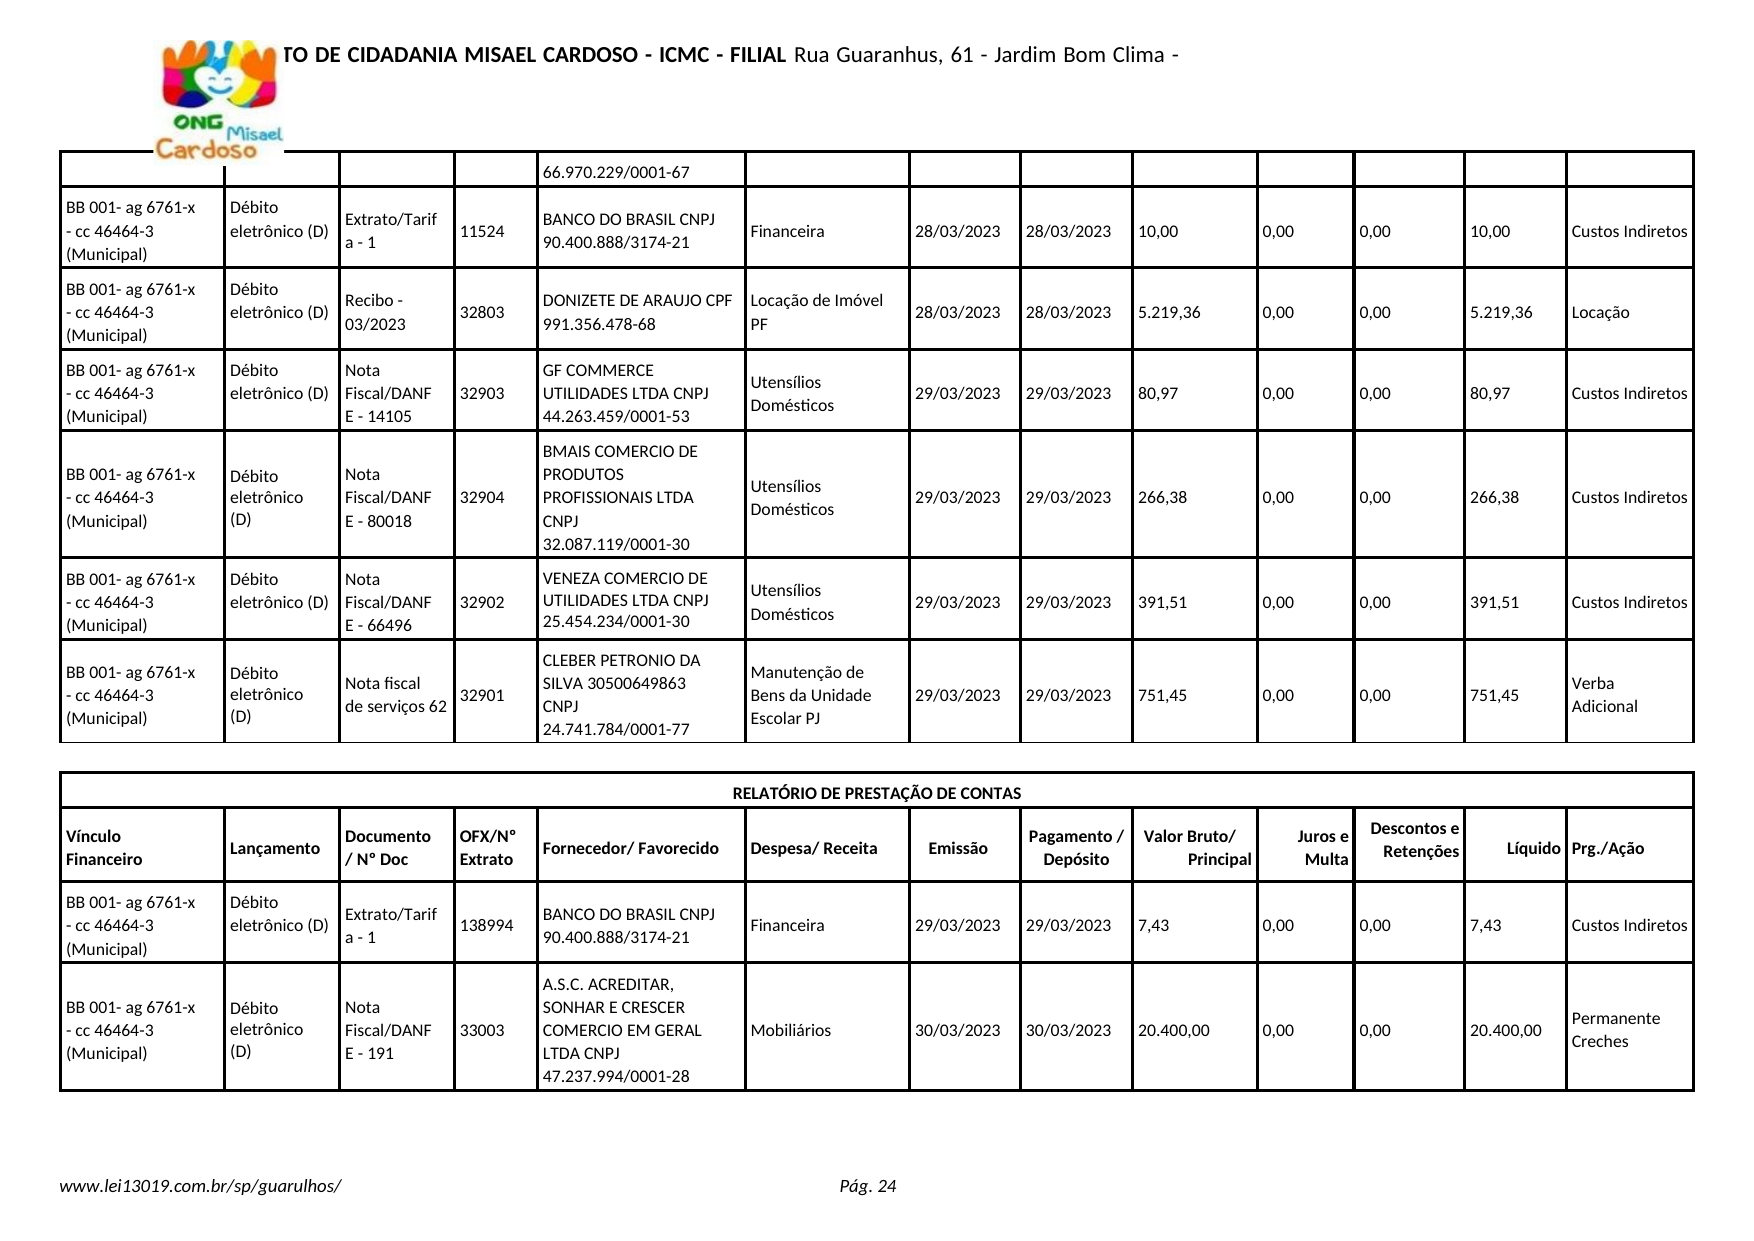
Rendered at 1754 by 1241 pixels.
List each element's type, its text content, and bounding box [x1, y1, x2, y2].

table_cell 0,00 [1259, 269, 1352, 347]
table_cell Líquido [1466, 809, 1565, 880]
table_cell 0,00 [1259, 559, 1352, 637]
table_cell Verba Adicional [1568, 641, 1692, 742]
table_cell Recibo - 03/2023 [341, 269, 453, 347]
table_cell Despesa/ Receita [747, 809, 908, 880]
table_cell Utensílios Domésticos [747, 432, 908, 556]
table_cell 29/03/2023 [911, 432, 1019, 556]
table_cell 391,51 [1466, 559, 1565, 637]
table_cell 29/03/2023 [1022, 351, 1131, 429]
table_cell [456, 153, 536, 185]
table_cell 29/03/2023 [911, 351, 1019, 429]
table_cell Extrato/Tarif a - 1 [341, 883, 453, 961]
table_cell Nota fiscal de serviços 62 [341, 641, 453, 742]
table_cell Utensílios Domésticos [747, 559, 908, 637]
table_cell 20.400,00 [1466, 964, 1565, 1088]
table_cell Nota Fiscal/DANF E - 66496 [341, 559, 453, 637]
table_cell 0,00 [1259, 188, 1352, 266]
table_cell Vínculo Financeiro [62, 809, 223, 880]
table_cell GF COMMERCE UTILIDADES LTDA CNPJ 44.263.459/0001-53 [539, 351, 744, 429]
table_cell 32904 [456, 432, 536, 556]
table_cell 28/03/2023 [1022, 188, 1131, 266]
table_cell BB 001- ag 6761-x - cc 46464-3 (Municipal) [62, 883, 223, 961]
table_cell 0,00 [1259, 964, 1352, 1088]
table_cell Débito eletrônico (D) [226, 188, 338, 266]
table_cell Extrato/Tarif a - 1 [341, 188, 453, 266]
table_cell Débito eletrônico (D) [226, 559, 338, 637]
table_cell 29/03/2023 [911, 559, 1019, 637]
table_cell 0,00 [1356, 432, 1463, 556]
table_cell Juros e Multa [1259, 809, 1352, 880]
table_cell [1356, 153, 1463, 185]
table_cell 0,00 [1356, 269, 1463, 347]
table_cell 29/03/2023 [1022, 883, 1131, 961]
table_cell 30/03/2023 [911, 964, 1019, 1088]
table_cell BMAIS COMERCIO DE PRODUTOS PROFISSIONAIS LTDA CNPJ 32.087.119/0001-30 [539, 432, 744, 556]
table_cell 80,97 [1466, 351, 1565, 429]
table_cell Financeira [747, 188, 908, 266]
table_cell Custos Indiretos [1568, 883, 1692, 961]
table_cell 0,00 [1356, 559, 1463, 637]
table_cell 0,00 [1259, 351, 1352, 429]
table_cell 32903 [456, 351, 536, 429]
table_cell BB 001- ag 6761-x - cc 46464-3 (Municipal) [62, 351, 223, 429]
table_cell 0,00 [1259, 641, 1352, 742]
table_cell Valor Bruto/ Principal [1134, 809, 1256, 880]
table_cell Descontos e Retenções [1356, 809, 1463, 880]
table_cell [911, 153, 1019, 185]
table_cell [226, 153, 338, 185]
table_cell 5.219,36 [1466, 269, 1565, 347]
table_cell 32901 [456, 641, 536, 742]
table_cell Débito eletrônico (D) [226, 432, 338, 556]
table_cell 66.970.229/0001-67 [539, 153, 744, 185]
table_cell 29/03/2023 [1022, 432, 1131, 556]
table_cell 32902 [456, 559, 536, 637]
table_cell 29/03/2023 [1022, 641, 1131, 742]
table_cell 32803 [456, 269, 536, 347]
table_cell 138994 [456, 883, 536, 961]
table_cell 7,43 [1134, 883, 1256, 961]
table_cell Documento / Nº Doc [341, 809, 453, 880]
table_cell 28/03/2023 [911, 269, 1019, 347]
table_cell 7,43 [1466, 883, 1565, 961]
table_cell 29/03/2023 [1022, 559, 1131, 637]
table_cell Custos Indiretos [1568, 351, 1692, 429]
table_cell Mobiliários [747, 964, 908, 1088]
table_cell Custos Indiretos [1568, 432, 1692, 556]
table_cell DONIZETE DE ARAUJO CPF 991.356.478-68 [539, 269, 744, 347]
table_cell 10,00 [1466, 188, 1565, 266]
table_cell OFX/Nº Extrato [456, 809, 536, 880]
table_cell Custos Indiretos [1568, 188, 1692, 266]
table_cell 28/03/2023 [911, 188, 1019, 266]
table_cell 80,97 [1134, 351, 1256, 429]
table_cell 751,45 [1134, 641, 1256, 742]
table_cell Pagamento / Depósito [1022, 809, 1131, 880]
table_cell BB 001- ag 6761-x - cc 46464-3 (Municipal) [62, 269, 223, 347]
table_cell 33003 [456, 964, 536, 1088]
table_cell 0,00 [1259, 432, 1352, 556]
table_cell Custos Indiretos [1568, 559, 1692, 637]
table_cell Financeira [747, 883, 908, 961]
table_cell Débito eletrônico (D) [226, 269, 338, 347]
table_cell Débito eletrônico (D) [226, 964, 338, 1088]
table_cell BANCO DO BRASIL CNPJ 90.400.888/3174-21 [539, 188, 744, 266]
table_cell 266,38 [1134, 432, 1256, 556]
table_cell Débito eletrônico (D) [226, 883, 338, 961]
table_cell 0,00 [1356, 351, 1463, 429]
table_cell [1466, 153, 1565, 185]
table_cell 29/03/2023 [911, 641, 1019, 742]
table_cell 0,00 [1356, 964, 1463, 1088]
table_cell 28/03/2023 [1022, 269, 1131, 347]
table_cell 266,38 [1466, 432, 1565, 556]
table_cell 0,00 [1356, 883, 1463, 961]
table_cell 29/03/2023 [911, 883, 1019, 961]
table_cell Nota Fiscal/DANF E - 191 [341, 964, 453, 1088]
table_cell 0,00 [1259, 883, 1352, 961]
table_cell Lançamento [226, 809, 338, 880]
table_cell 5.219,36 [1134, 269, 1256, 347]
table_cell [62, 153, 223, 185]
table_cell Utensílios Domésticos [747, 351, 908, 429]
table_cell [1022, 153, 1131, 185]
table_cell [747, 153, 908, 185]
table_cell Débito eletrônico (D) [226, 351, 338, 429]
table_cell BB 001- ag 6761-x - cc 46464-3 (Municipal) [62, 188, 223, 266]
table_cell BB 001- ag 6761-x - cc 46464-3 (Municipal) [62, 964, 223, 1088]
table_header RELATÓRIO DE PRESTAÇÃO DE CONTAS [62, 774, 1692, 806]
table_cell A.S.C. ACREDITAR, SONHAR E CRESCER COMERCIO EM GERAL LTDA CNPJ 47.237.994/0001-28 [539, 964, 744, 1088]
table_cell 11524 [456, 188, 536, 266]
table_cell Locação [1568, 269, 1692, 347]
table_cell Nota Fiscal/DANF E - 14105 [341, 351, 453, 429]
table_cell [1134, 153, 1256, 185]
table_cell Débito eletrônico (D) [226, 641, 338, 742]
table_cell Fornecedor/ Favorecido [539, 809, 744, 880]
table_cell Permanente Creches [1568, 964, 1692, 1088]
table_cell [1568, 153, 1692, 185]
table_cell 30/03/2023 [1022, 964, 1131, 1088]
table_cell VENEZA COMERCIO DE UTILIDADES LTDA CNPJ 25.454.234/0001-30 [539, 559, 744, 637]
table_cell 751,45 [1466, 641, 1565, 742]
table_cell Emissão [911, 809, 1019, 880]
table_cell CLEBER PETRONIO DA SILVA 30500649863 CNPJ 24.741.784/0001-77 [539, 641, 744, 742]
table_cell BB 001- ag 6761-x - cc 46464-3 (Municipal) [62, 559, 223, 637]
table_cell BB 001- ag 6761-x - cc 46464-3 (Municipal) [62, 641, 223, 742]
table_cell BB 001- ag 6761-x - cc 46464-3 (Municipal) [62, 432, 223, 556]
table_cell Manutenção de Bens da Unidade Escolar PJ [747, 641, 908, 742]
table_cell Locação de Imóvel PF [747, 269, 908, 347]
table_cell 20.400,00 [1134, 964, 1256, 1088]
table_cell 0,00 [1356, 641, 1463, 742]
table_cell [341, 153, 453, 185]
table_cell 391,51 [1134, 559, 1256, 637]
table_cell 10,00 [1134, 188, 1256, 266]
table_cell Nota Fiscal/DANF E - 80018 [341, 432, 453, 556]
table_cell BANCO DO BRASIL CNPJ 90.400.888/3174-21 [539, 883, 744, 961]
table_cell 0,00 [1356, 188, 1463, 266]
table_cell Prg./Ação [1568, 809, 1692, 880]
table_cell [1259, 153, 1352, 185]
